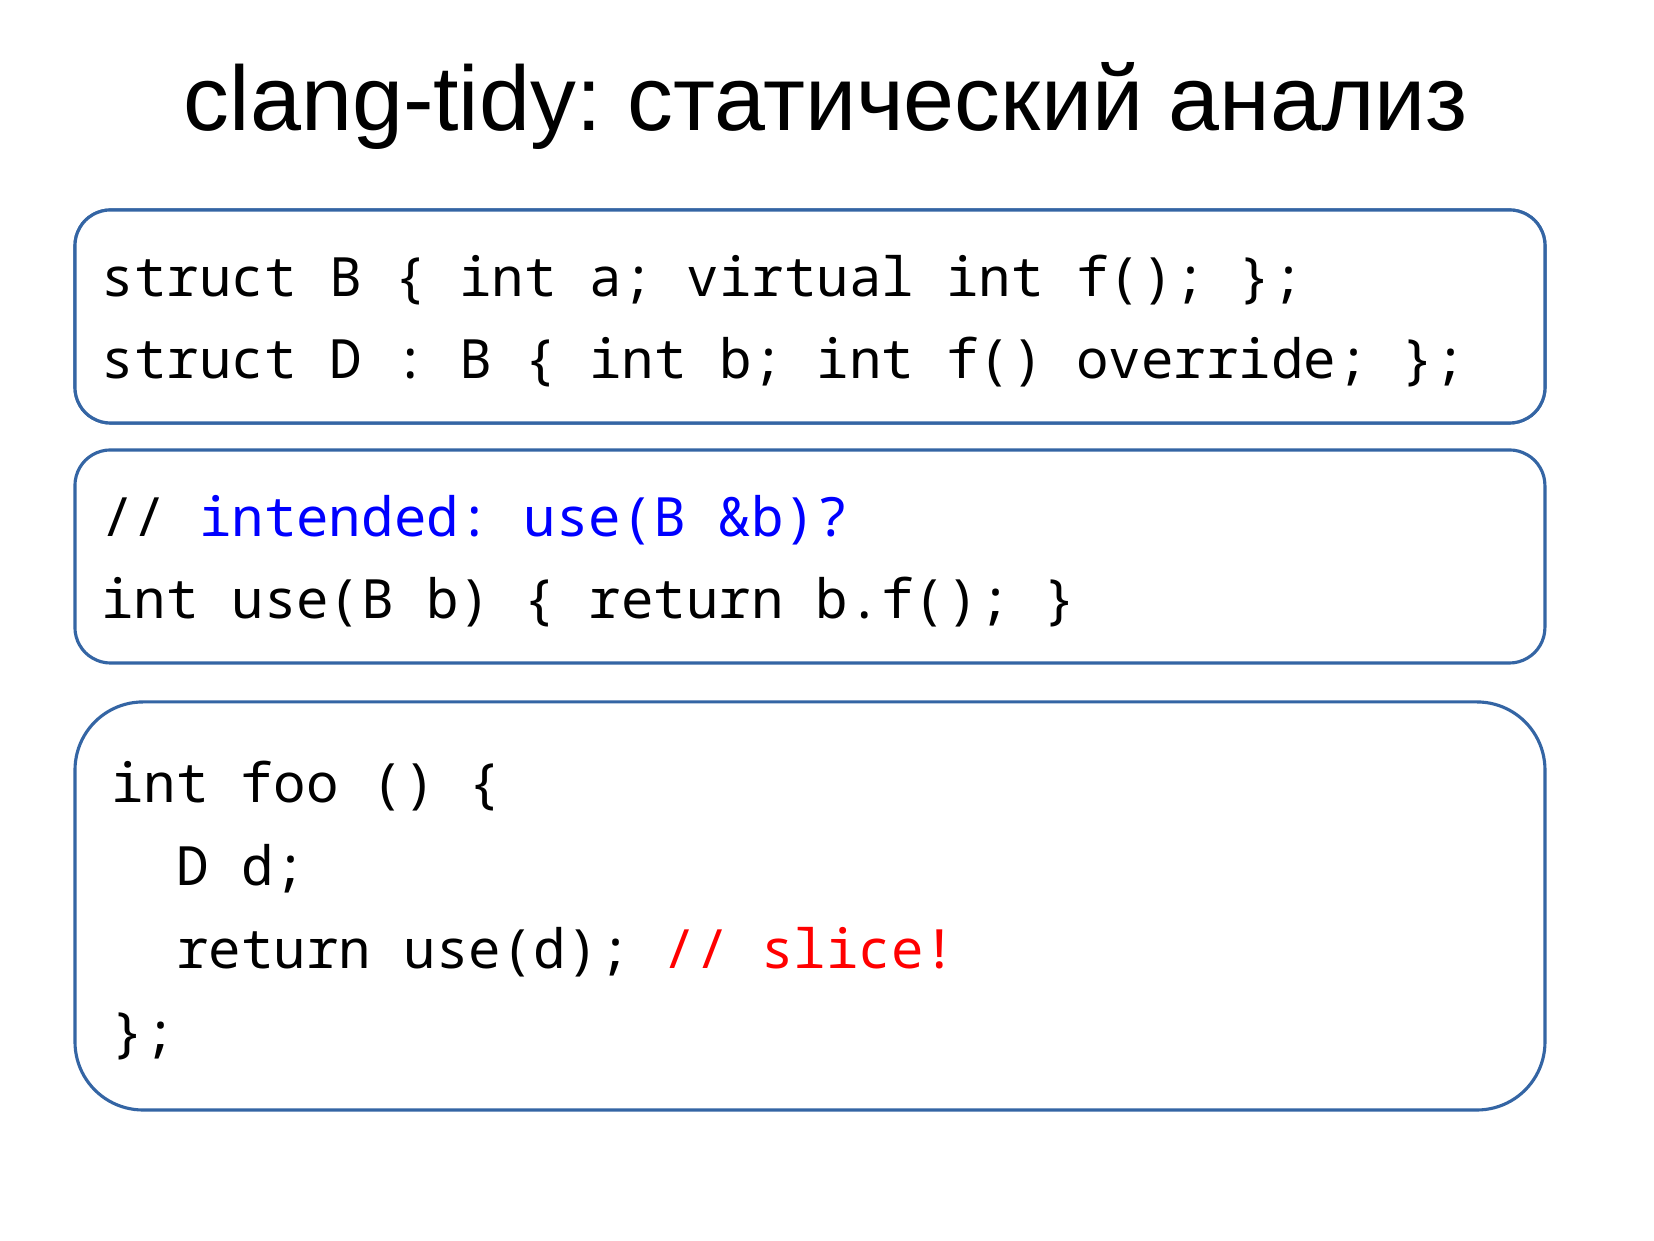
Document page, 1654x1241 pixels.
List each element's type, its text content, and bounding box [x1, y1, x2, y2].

title clang-tidy: статический анализ [82, 17, 1571, 181]
text_box // intended: use(B &b)? int use(B b) { return b.f(); } [74, 449, 1545, 664]
text_box struct B { int a; virtual int f(); }; struct D : B { int b; int f() override; }; [75, 209, 1546, 424]
text_box int foo () { D d; return use(d); // slice! }; [75, 701, 1546, 1111]
